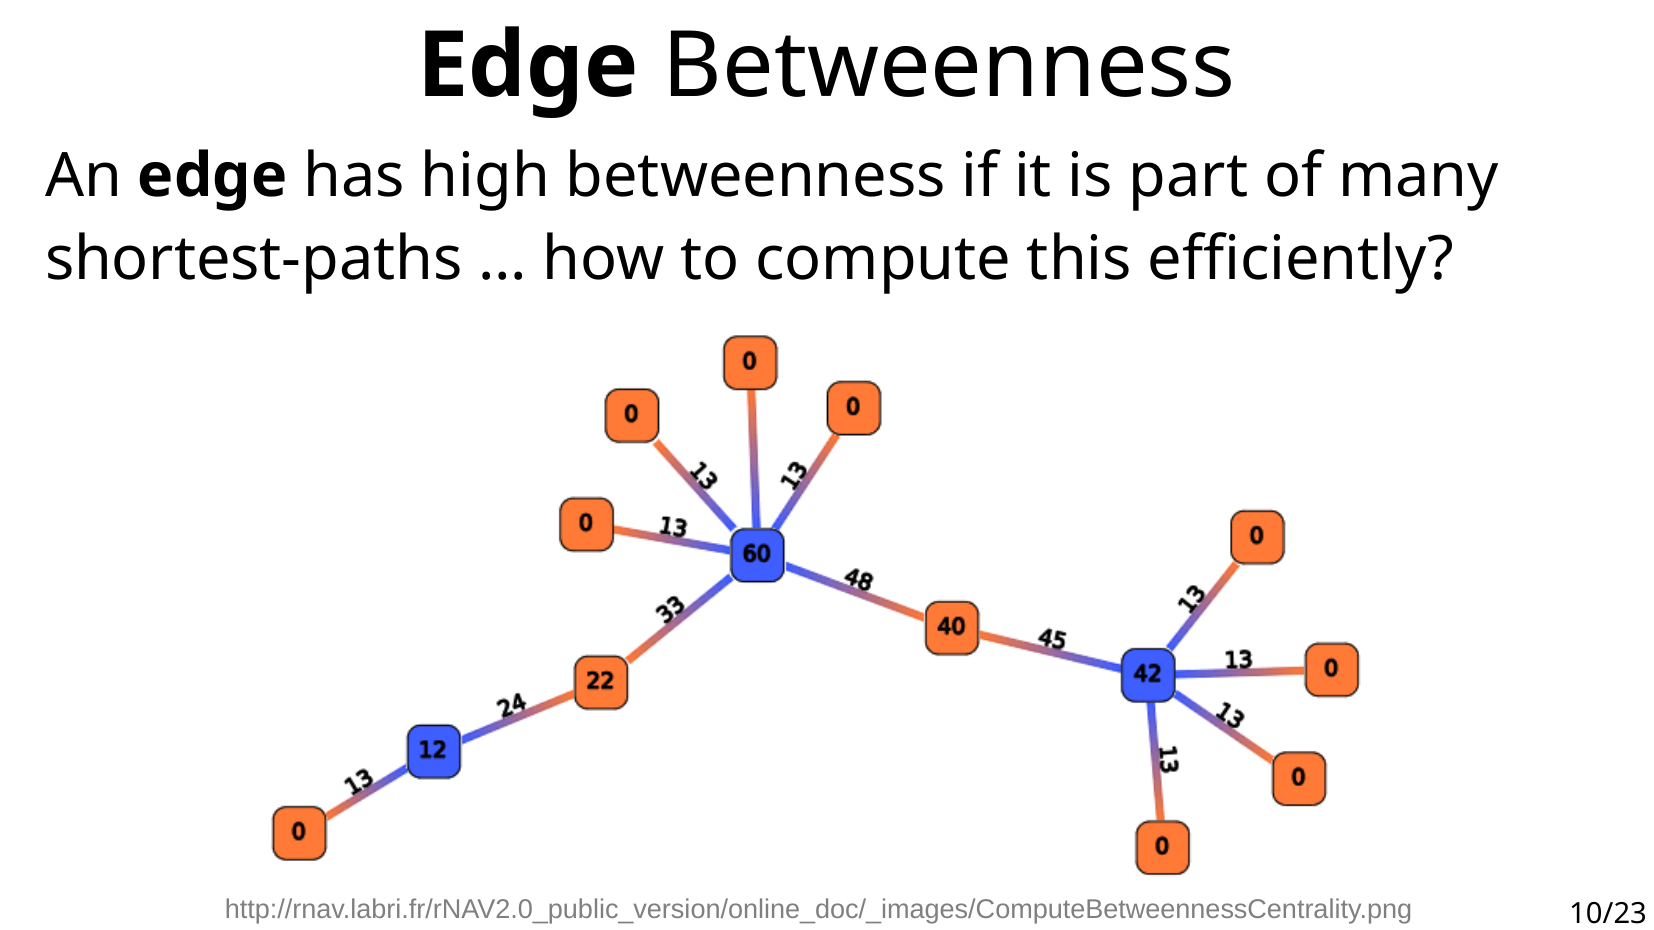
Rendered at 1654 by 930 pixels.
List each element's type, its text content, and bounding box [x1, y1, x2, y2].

title Edge Betweenness [82, 0, 1571, 126]
picture [234, 325, 1456, 896]
text_box http://rnav.labri.fr/rNAV2.0_public_version/online_doc/_images/ComputeBetweennessCentrality.png [210, 887, 1432, 930]
list An edge has high betweenness if it is part of many shortest-paths … how to compute this efficiently? [45, 130, 1621, 301]
